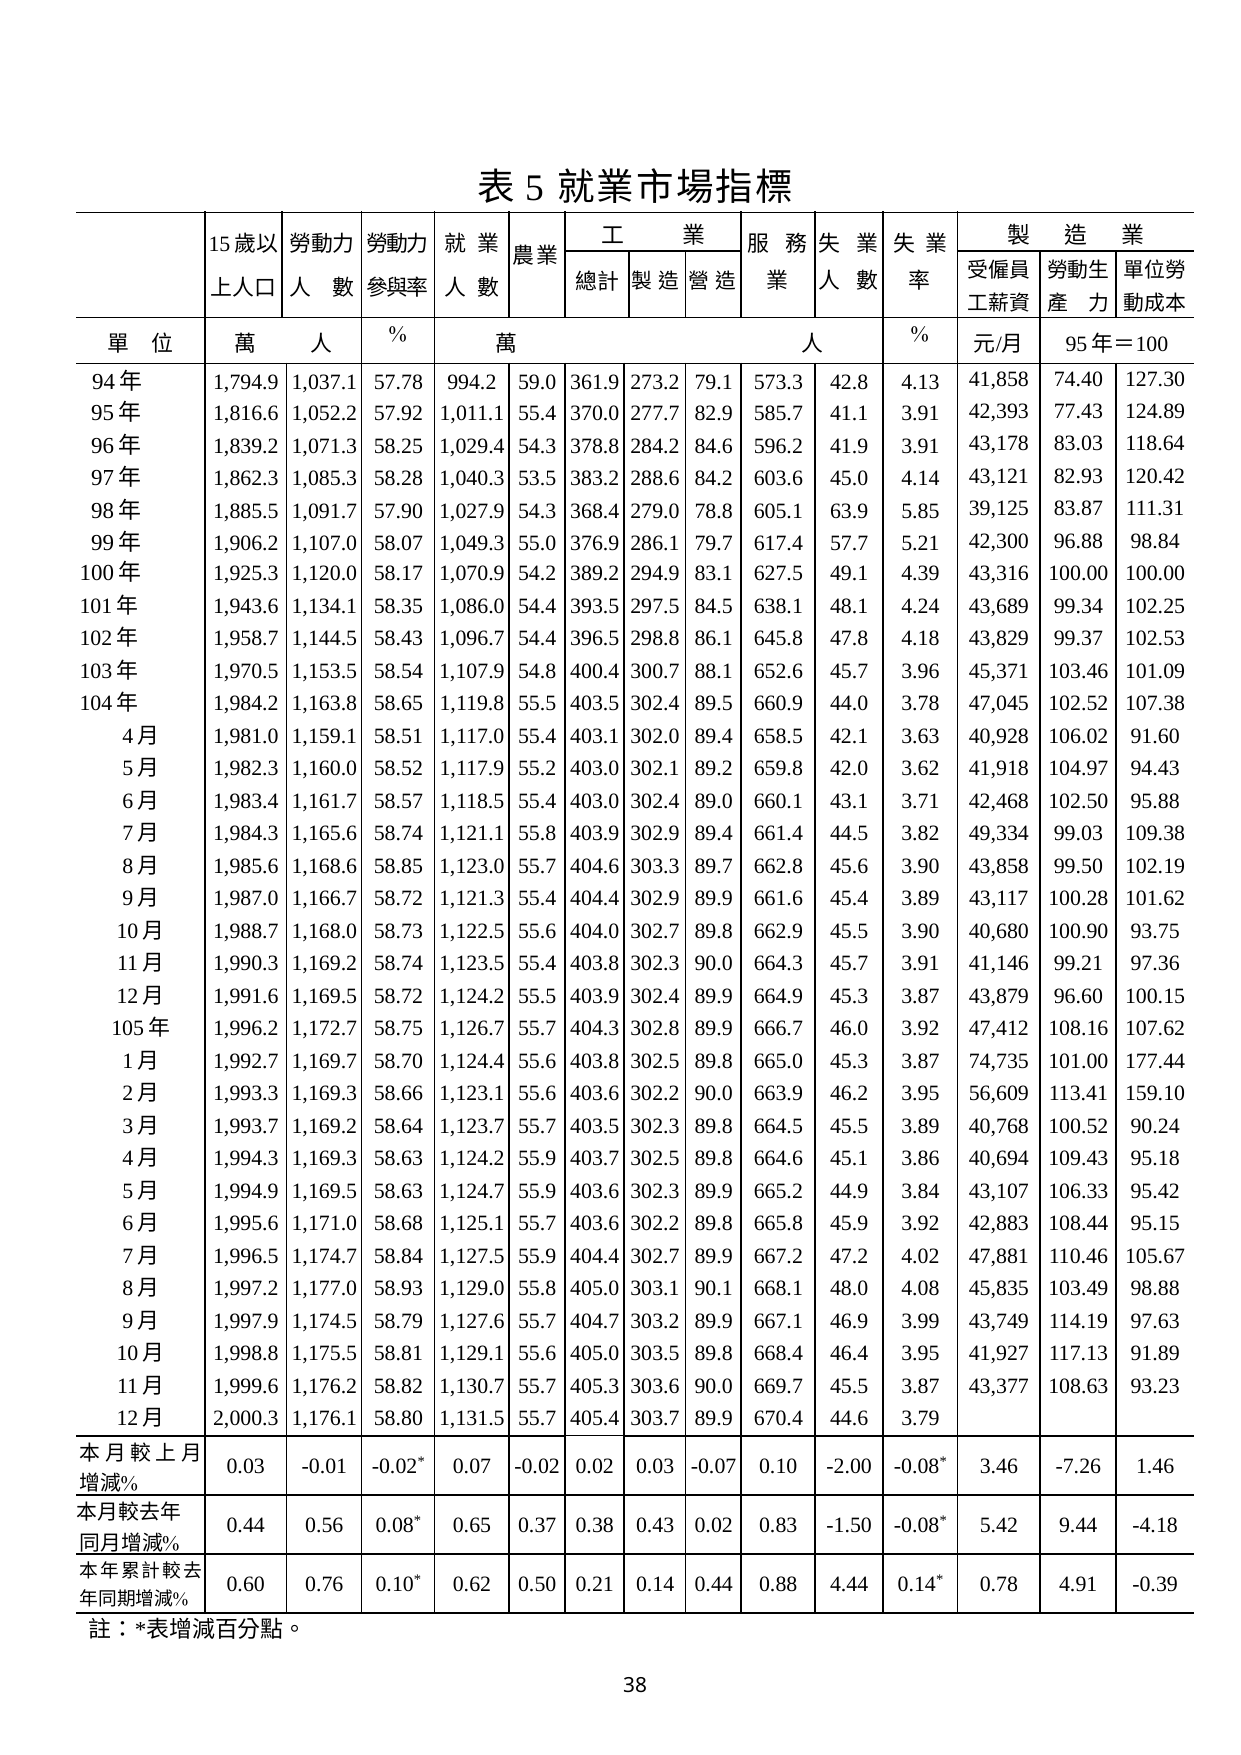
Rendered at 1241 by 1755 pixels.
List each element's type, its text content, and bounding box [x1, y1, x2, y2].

table_cell 55.4 [510, 720, 564, 752]
table_cell 1,885.5 [206, 493, 286, 525]
table_cell 1,086.0 [435, 590, 508, 622]
table_cell 1,121.3 [435, 883, 508, 915]
table_cell [958, 1403, 1039, 1435]
table_cell 3.87 [884, 1045, 957, 1077]
table_cell 302.2 [625, 1208, 685, 1240]
table_cell 5.21 [884, 525, 957, 557]
table_cell 403.6 [566, 1078, 623, 1110]
table_cell 1,160.0 [287, 753, 361, 785]
table_cell 284.2 [625, 428, 685, 460]
table_cell 1,169.7 [287, 1045, 361, 1077]
table_cell -0.01 [287, 1437, 361, 1494]
table_cell 58.70 [362, 1045, 434, 1077]
table_cell 9.44 [1041, 1496, 1115, 1553]
table_cell 39,125 [958, 493, 1039, 525]
table_cell 3.89 [884, 883, 957, 915]
table_cell 0.08* [362, 1496, 434, 1553]
table_cell 58.07 [362, 525, 434, 557]
table_cell 54.3 [510, 493, 564, 525]
table_cell 627.5 [742, 558, 814, 590]
table_cell 0.14* [884, 1555, 957, 1612]
table_cell 585.7 [742, 395, 814, 427]
table_cell 396.5 [566, 623, 623, 655]
table_cell 44.0 [816, 688, 882, 720]
table_cell 0.50 [510, 1555, 564, 1612]
table_cell 9月 [76, 883, 204, 915]
table_cell 664.5 [742, 1110, 814, 1142]
table_cell 303.6 [625, 1370, 685, 1402]
table_cell 89.9 [686, 980, 740, 1012]
table_cell 1,123.0 [435, 850, 508, 882]
table_cell 45.0 [816, 460, 882, 492]
table_cell 1,123.7 [435, 1110, 508, 1142]
table_cell 45.5 [816, 1110, 882, 1142]
table_cell 1,981.0 [206, 720, 286, 752]
table_cell 665.8 [742, 1208, 814, 1240]
table_cell 3.63 [884, 720, 957, 752]
table_cell 90.0 [686, 948, 740, 980]
table_cell 0.37 [510, 1496, 564, 1553]
table_cell 10月 [76, 1338, 204, 1370]
table_cell 46.0 [816, 1013, 882, 1045]
table_cell 44.9 [816, 1175, 882, 1207]
table_cell 89.8 [686, 1110, 740, 1142]
table_cell 41.9 [816, 428, 882, 460]
table_cell 萬 人 [435, 318, 882, 362]
table_cell 404.7 [566, 1305, 623, 1337]
table_cell 58.65 [362, 688, 434, 720]
table_cell 3.91 [884, 395, 957, 427]
table_header 勞動力 參與率 [362, 213, 434, 317]
table_cell 89.9 [686, 1013, 740, 1045]
table_cell 1,123.5 [435, 948, 508, 980]
table_cell 58.66 [362, 1078, 434, 1110]
table_cell 4月 [76, 720, 204, 752]
table_header 失 業 率 [884, 213, 957, 317]
table_cell 49,334 [958, 818, 1039, 850]
table_cell 55.7 [510, 1110, 564, 1142]
table_cell 1,862.3 [206, 460, 286, 492]
table_cell 工薪資 [958, 283, 1039, 317]
table_header 製 造 業 [958, 213, 1193, 250]
table_cell 58.80 [362, 1403, 434, 1435]
table_cell 1,118.5 [435, 785, 508, 817]
table_cell 3.46 [958, 1437, 1039, 1494]
table_cell 108.44 [1041, 1208, 1115, 1240]
table_cell 44.6 [816, 1403, 882, 1435]
table_cell 45.4 [816, 883, 882, 915]
table_cell 279.0 [625, 493, 685, 525]
table_cell 3.82 [884, 818, 957, 850]
table_cell 111.31 [1117, 493, 1193, 525]
table_cell  [884, 318, 957, 362]
table_cell 3.95 [884, 1338, 957, 1370]
table_cell 0.38 [566, 1496, 623, 1553]
table_cell 1,169.5 [287, 980, 361, 1012]
table_cell 42,393 [958, 395, 1039, 427]
table_cell 58.82 [362, 1370, 434, 1402]
table_cell 0.14 [625, 1555, 685, 1612]
table_cell 40,680 [958, 915, 1039, 947]
table_header [76, 213, 204, 317]
table_cell 3.89 [884, 1110, 957, 1142]
table_cell 89.4 [686, 720, 740, 752]
table_cell [1117, 1403, 1193, 1435]
table_cell 43.1 [816, 785, 882, 817]
table_cell 383.2 [566, 460, 623, 492]
table_cell 58.25 [362, 428, 434, 460]
table_cell 4.14 [884, 460, 957, 492]
table_cell 89.9 [686, 1403, 740, 1435]
table_cell 58.85 [362, 850, 434, 882]
table_cell 4月 [76, 1143, 204, 1175]
table_header 就 業 人 數 [435, 213, 508, 317]
table_cell 5月 [76, 1175, 204, 1207]
table_cell 89.9 [686, 1240, 740, 1272]
table_cell 1,176.2 [287, 1370, 361, 1402]
table_cell 42,300 [958, 525, 1039, 557]
table_cell 303.3 [625, 850, 685, 882]
table_cell 5.85 [884, 493, 957, 525]
table_cell 1,134.1 [287, 590, 361, 622]
table_cell 100年 [76, 558, 204, 590]
table_cell 99.34 [1041, 590, 1115, 622]
table_cell 277.7 [625, 395, 685, 427]
table_cell 58.52 [362, 753, 434, 785]
table_cell 12月 [76, 980, 204, 1012]
table_cell 96.60 [1041, 980, 1115, 1012]
table_cell 55.4 [510, 395, 564, 427]
table_cell 8月 [76, 850, 204, 882]
table_cell 55.7 [510, 1208, 564, 1240]
table_cell 本月較上月增減 [76, 1437, 204, 1494]
table_cell 1,121.1 [435, 818, 508, 850]
table_cell 117.13 [1041, 1338, 1115, 1370]
table_cell 286.1 [625, 525, 685, 557]
table_header 15歲以 上人口 [206, 213, 281, 317]
table_cell 4.13 [884, 364, 957, 395]
table_cell 113.41 [1041, 1078, 1115, 1110]
table_cell -0.08* [884, 1437, 957, 1494]
table_cell 105年 [76, 1013, 204, 1045]
table_cell 90.24 [1117, 1110, 1193, 1142]
table_cell 47,045 [958, 688, 1039, 720]
table_cell 4.08 [884, 1273, 957, 1305]
table_header 勞動力 人 數 [283, 213, 361, 317]
table_cell 1,990.3 [206, 948, 286, 980]
table_cell 1,085.3 [287, 460, 361, 492]
table_cell 43,749 [958, 1305, 1039, 1337]
table_cell 43,858 [958, 850, 1039, 882]
table_cell 1,996.5 [206, 1240, 286, 1272]
table_cell 0.10 [742, 1437, 814, 1494]
table_cell 645.8 [742, 623, 814, 655]
table_cell 1,994.9 [206, 1175, 286, 1207]
table_cell 55.6 [510, 1338, 564, 1370]
table_cell 1,119.8 [435, 688, 508, 720]
table_cell 58.74 [362, 948, 434, 980]
table_cell 1,169.2 [287, 948, 361, 980]
table_cell 100.00 [1117, 558, 1193, 590]
table_cell 55.5 [510, 688, 564, 720]
table_header 工 業 [566, 213, 740, 250]
table_cell 405.0 [566, 1273, 623, 1305]
table_cell 288.6 [625, 460, 685, 492]
table_cell 298.8 [625, 623, 685, 655]
table_cell 0.62 [435, 1555, 508, 1612]
table_cell 93.23 [1117, 1370, 1193, 1402]
table_cell 58.75 [362, 1013, 434, 1045]
table_cell 4.24 [884, 590, 957, 622]
table_cell 74,735 [958, 1045, 1039, 1077]
table_cell 89.9 [686, 1175, 740, 1207]
table_cell 102.50 [1041, 785, 1115, 817]
table_cell 12月 [76, 1403, 204, 1435]
table_cell 動成本 [1117, 283, 1193, 317]
table_cell 58.93 [362, 1273, 434, 1305]
table_cell 58.81 [362, 1338, 434, 1370]
table_cell 本年累計較去年同期增減 [76, 1555, 204, 1612]
table_cell 1,906.2 [206, 525, 286, 557]
table_cell 1,177.0 [287, 1273, 361, 1305]
table_cell 302.3 [625, 948, 685, 980]
table_cell 55.6 [510, 1078, 564, 1110]
table_cell 55.0 [510, 525, 564, 557]
table_cell 361.9 [566, 364, 623, 395]
table_cell 1,153.5 [287, 655, 361, 687]
table_cell 3.91 [884, 428, 957, 460]
table_cell 376.9 [566, 525, 623, 557]
table_cell 84.5 [686, 590, 740, 622]
table_cell 勞動生 [1041, 252, 1115, 283]
table_cell 0.44 [686, 1555, 740, 1612]
table_cell 84.2 [686, 460, 740, 492]
table_cell -0.02* [362, 1437, 434, 1494]
table_cell 102年 [76, 623, 204, 655]
table_cell 368.4 [566, 493, 623, 525]
table_cell 55.2 [510, 753, 564, 785]
table_cell 元/月 [958, 318, 1039, 362]
table_cell 43,879 [958, 980, 1039, 1012]
table_cell 4.02 [884, 1240, 957, 1272]
table_cell 664.3 [742, 948, 814, 980]
table_cell 96.88 [1041, 525, 1115, 557]
table_cell 1,123.1 [435, 1078, 508, 1110]
table_cell 1,984.2 [206, 688, 286, 720]
table_cell 58.57 [362, 785, 434, 817]
table_cell 302.9 [625, 818, 685, 850]
table_cell 3.96 [884, 655, 957, 687]
table_cell 102.52 [1041, 688, 1115, 720]
table_cell 82.93 [1041, 460, 1115, 492]
table_header 農業 [510, 213, 564, 317]
table_cell 43,689 [958, 590, 1039, 622]
table_cell 6月 [76, 1208, 204, 1240]
table_cell 1,070.9 [435, 558, 508, 590]
table_cell 55.4 [510, 948, 564, 980]
table_cell 1,169.3 [287, 1143, 361, 1175]
table_cell 1,071.3 [287, 428, 361, 460]
table_cell 42,883 [958, 1208, 1039, 1240]
table_cell 662.9 [742, 915, 814, 947]
table_cell 91.89 [1117, 1338, 1193, 1370]
table_cell 3.71 [884, 785, 957, 817]
table_cell 90.0 [686, 1078, 740, 1110]
table_cell 2,000.3 [206, 1403, 286, 1435]
table_cell 47,412 [958, 1013, 1039, 1045]
table_cell 58.43 [362, 623, 434, 655]
table_cell 57.78 [362, 364, 434, 395]
table_cell 2月 [76, 1078, 204, 1110]
table_cell 104.97 [1041, 753, 1115, 785]
table_cell 91.60 [1117, 720, 1193, 752]
table_cell 83.1 [686, 558, 740, 590]
table_cell 1,124.2 [435, 1143, 508, 1175]
table_cell 405.0 [566, 1338, 623, 1370]
table_cell 114.19 [1041, 1305, 1115, 1337]
table_cell 55.7 [510, 1305, 564, 1337]
table_cell 1,943.6 [206, 590, 286, 622]
table_cell 42,468 [958, 785, 1039, 817]
table_cell 58.28 [362, 460, 434, 492]
table_cell 1,037.1 [287, 364, 361, 395]
table_cell 58.63 [362, 1175, 434, 1207]
table_cell 1,049.3 [435, 525, 508, 557]
table_cell 74.40 [1041, 364, 1115, 395]
table_cell 603.6 [742, 460, 814, 492]
table_cell 103.49 [1041, 1273, 1115, 1305]
table_cell 393.5 [566, 590, 623, 622]
table_cell 42.8 [816, 364, 882, 395]
table_cell 3月 [76, 1110, 204, 1142]
table_cell 105.67 [1117, 1240, 1193, 1272]
table_cell 0.21 [566, 1555, 623, 1612]
table_cell 127.30 [1117, 364, 1193, 395]
table_cell 3.79 [884, 1403, 957, 1435]
table_cell 42.1 [816, 720, 882, 752]
table_cell 389.2 [566, 558, 623, 590]
table_cell 101.09 [1117, 655, 1193, 687]
table_cell 108.16 [1041, 1013, 1115, 1045]
table_cell 89.8 [686, 1143, 740, 1175]
table_cell 55.7 [510, 850, 564, 882]
table_cell 0.56 [287, 1496, 361, 1553]
table_cell 0.43 [625, 1496, 685, 1553]
table_cell 55.9 [510, 1175, 564, 1207]
table_cell 79.1 [686, 364, 740, 395]
table_cell 89.2 [686, 753, 740, 785]
table_cell 55.9 [510, 1240, 564, 1272]
table_cell 8月 [76, 1273, 204, 1305]
table_cell 56,609 [958, 1078, 1039, 1110]
table_cell 55.6 [510, 1045, 564, 1077]
table_cell 4.39 [884, 558, 957, 590]
table_cell 403.6 [566, 1175, 623, 1207]
table_cell 63.9 [816, 493, 882, 525]
table_cell 994.2 [435, 364, 508, 395]
table_cell 4.18 [884, 623, 957, 655]
table_cell 97年 [76, 460, 204, 492]
table_cell 404.0 [566, 915, 623, 947]
table_cell 94年 [76, 364, 204, 395]
table_cell 1,130.7 [435, 1370, 508, 1402]
table_cell 40,694 [958, 1143, 1039, 1175]
table_cell 55.4 [510, 785, 564, 817]
table_cell 658.5 [742, 720, 814, 752]
table_cell 45.6 [816, 850, 882, 882]
table_cell 1,997.2 [206, 1273, 286, 1305]
table_cell 1,165.6 [287, 818, 361, 850]
table_cell 製 造 [630, 252, 685, 317]
table_header 失 業 人 數 [816, 213, 882, 317]
table_cell 1,029.4 [435, 428, 508, 460]
table_cell 89.8 [686, 1045, 740, 1077]
table_cell 302.4 [625, 785, 685, 817]
table_cell 1,816.6 [206, 395, 286, 427]
table_cell 0.10* [362, 1555, 434, 1612]
table_cell 41,858 [958, 364, 1039, 395]
table_cell 302.4 [625, 688, 685, 720]
table_cell 403.0 [566, 785, 623, 817]
table_cell 45.1 [816, 1143, 882, 1175]
table_cell 單位勞 [1117, 252, 1193, 283]
table_cell 405.3 [566, 1370, 623, 1402]
table_cell 0.03 [625, 1437, 685, 1494]
table_cell 100.90 [1041, 915, 1115, 947]
table_cell 98.84 [1117, 525, 1193, 557]
table_cell 0.02 [686, 1496, 740, 1553]
table_cell 3.62 [884, 753, 957, 785]
table_cell 1,124.2 [435, 980, 508, 1012]
table_cell 99.21 [1041, 948, 1115, 980]
table_cell 103.46 [1041, 655, 1115, 687]
table_cell 1,168.6 [287, 850, 361, 882]
table_cell 3.90 [884, 850, 957, 882]
table_cell 302.1 [625, 753, 685, 785]
table_cell 3.92 [884, 1013, 957, 1045]
table_cell 54.3 [510, 428, 564, 460]
table_cell 89.5 [686, 688, 740, 720]
table_cell 1,994.3 [206, 1143, 286, 1175]
table_cell 403.5 [566, 688, 623, 720]
table_cell 403.9 [566, 980, 623, 1012]
table_cell 11月 [76, 948, 204, 980]
table_cell 97.36 [1117, 948, 1193, 980]
table_cell 單 位 [76, 318, 204, 362]
table_cell 83.87 [1041, 493, 1115, 525]
table_cell 1,144.5 [287, 623, 361, 655]
table_cell 55.8 [510, 1273, 564, 1305]
table_cell 45.7 [816, 948, 882, 980]
table_cell 106.33 [1041, 1175, 1115, 1207]
table_cell 300.7 [625, 655, 685, 687]
table_cell 294.9 [625, 558, 685, 590]
table_cell 99.50 [1041, 850, 1115, 882]
table_cell 10月 [76, 915, 204, 947]
table_cell 302.7 [625, 915, 685, 947]
table_cell 49.1 [816, 558, 882, 590]
table_cell 總計 [566, 252, 628, 317]
table_cell 1,997.9 [206, 1305, 286, 1337]
table_cell 43,178 [958, 428, 1039, 460]
table_cell 41,918 [958, 753, 1039, 785]
table_cell 1,166.7 [287, 883, 361, 915]
table_cell 660.9 [742, 688, 814, 720]
table_cell 660.1 [742, 785, 814, 817]
table_cell 0.60 [206, 1555, 286, 1612]
table_cell 55.5 [510, 980, 564, 1012]
table_cell 45,835 [958, 1273, 1039, 1305]
table_cell 302.3 [625, 1175, 685, 1207]
table_cell 9月 [76, 1305, 204, 1337]
table_cell 95.15 [1117, 1208, 1193, 1240]
table_cell 45.5 [816, 1370, 882, 1402]
table_cell 3.92 [884, 1208, 957, 1240]
table_cell -7.26 [1041, 1437, 1115, 1494]
table_cell 1,169.2 [287, 1110, 361, 1142]
table_cell 59.0 [510, 364, 564, 395]
table_cell 58.68 [362, 1208, 434, 1240]
table_cell 404.4 [566, 1240, 623, 1272]
table_cell 1,107.9 [435, 655, 508, 687]
table_cell 665.2 [742, 1175, 814, 1207]
table_cell 403.7 [566, 1143, 623, 1175]
table_cell 89.9 [686, 883, 740, 915]
table_cell 95.18 [1117, 1143, 1193, 1175]
table_cell 47,881 [958, 1240, 1039, 1272]
table_cell 664.6 [742, 1143, 814, 1175]
table_cell 43,829 [958, 623, 1039, 655]
table_cell 1,970.5 [206, 655, 286, 687]
table_cell 6月 [76, 785, 204, 817]
table_cell 55.6 [510, 915, 564, 947]
table_cell 40,768 [958, 1110, 1039, 1142]
table_cell 產 力 [1041, 283, 1115, 317]
table_cell 44.5 [816, 818, 882, 850]
table_cell 107.62 [1117, 1013, 1193, 1045]
table_cell 1,127.5 [435, 1240, 508, 1272]
table_cell 596.2 [742, 428, 814, 460]
table_cell 43,107 [958, 1175, 1039, 1207]
table_cell 5月 [76, 753, 204, 785]
table_cell 1,161.7 [287, 785, 361, 817]
table_cell 1,993.7 [206, 1110, 286, 1142]
table_cell 3.87 [884, 1370, 957, 1402]
table_cell 403.8 [566, 948, 623, 980]
table_cell 1,120.0 [287, 558, 361, 590]
table_cell 1,117.9 [435, 753, 508, 785]
table_cell 102.25 [1117, 590, 1193, 622]
table_cell 302.4 [625, 980, 685, 1012]
table_cell 403.9 [566, 818, 623, 850]
table_cell 664.9 [742, 980, 814, 1012]
table_cell 1,171.0 [287, 1208, 361, 1240]
table_cell 109.43 [1041, 1143, 1115, 1175]
table_cell -4.18 [1117, 1496, 1193, 1553]
table_cell 89.7 [686, 850, 740, 882]
table_cell 7月 [76, 1240, 204, 1272]
table_cell 54.8 [510, 655, 564, 687]
table_cell 95年 [76, 395, 204, 427]
table_cell 3.90 [884, 915, 957, 947]
table_cell 1,131.5 [435, 1403, 508, 1435]
table_cell 97.63 [1117, 1305, 1193, 1337]
table_cell 90.0 [686, 1370, 740, 1402]
table_cell 3.99 [884, 1305, 957, 1337]
table_cell 萬 人 [206, 318, 361, 362]
table_cell 573.3 [742, 364, 814, 395]
table_cell 108.63 [1041, 1370, 1115, 1402]
table_cell 58.63 [362, 1143, 434, 1175]
table_cell 1,122.5 [435, 915, 508, 947]
table_cell 400.4 [566, 655, 623, 687]
table_cell 99.37 [1041, 623, 1115, 655]
table_cell 45.7 [816, 655, 882, 687]
table_cell 1月 [76, 1045, 204, 1077]
table_cell 11月 [76, 1370, 204, 1402]
table_cell 1,172.7 [287, 1013, 361, 1045]
table_cell 58.54 [362, 655, 434, 687]
table_cell 7月 [76, 818, 204, 850]
table_cell 403.8 [566, 1045, 623, 1077]
table_cell 103年 [76, 655, 204, 687]
table_cell 661.4 [742, 818, 814, 850]
table_cell 665.0 [742, 1045, 814, 1077]
table_cell 45,371 [958, 655, 1039, 687]
table_cell 1,983.4 [206, 785, 286, 817]
table_cell 1,839.2 [206, 428, 286, 460]
table_cell 404.3 [566, 1013, 623, 1045]
table_cell 5.42 [958, 1496, 1039, 1553]
table_cell 120.42 [1117, 460, 1193, 492]
table_cell 303.5 [625, 1338, 685, 1370]
table_cell 177.44 [1117, 1045, 1193, 1077]
table_cell 79.7 [686, 525, 740, 557]
table_cell 302.7 [625, 1240, 685, 1272]
table_cell 104年 [76, 688, 204, 720]
table_cell 58.72 [362, 883, 434, 915]
table_cell 3.84 [884, 1175, 957, 1207]
table_cell 1,125.1 [435, 1208, 508, 1240]
table_cell 96年 [76, 428, 204, 460]
table_cell 1,998.8 [206, 1338, 286, 1370]
table_cell 302.0 [625, 720, 685, 752]
table_cell 98.88 [1117, 1273, 1193, 1305]
table_cell 58.79 [362, 1305, 434, 1337]
table_cell 0.03 [206, 1437, 286, 1494]
table_cell 0.07 [435, 1437, 508, 1494]
table_cell 58.64 [362, 1110, 434, 1142]
table_cell 1,127.6 [435, 1305, 508, 1337]
table_cell 302.5 [625, 1143, 685, 1175]
table_cell 100.15 [1117, 980, 1193, 1012]
table_cell 102.53 [1117, 623, 1193, 655]
table_cell 55.7 [510, 1013, 564, 1045]
table_cell 617.4 [742, 525, 814, 557]
table_cell 88.1 [686, 655, 740, 687]
table_cell 0.76 [287, 1555, 361, 1612]
table_cell 302.9 [625, 883, 685, 915]
table_cell 1,982.3 [206, 753, 286, 785]
table_cell 1,129.1 [435, 1338, 508, 1370]
table_cell 1,159.1 [287, 720, 361, 752]
table_cell 55.4 [510, 883, 564, 915]
table_cell 54.4 [510, 590, 564, 622]
table_cell 303.7 [625, 1403, 685, 1435]
table_cell 57.90 [362, 493, 434, 525]
table_cell 668.1 [742, 1273, 814, 1305]
table_cell 45.9 [816, 1208, 882, 1240]
table_cell 405.4 [566, 1403, 623, 1435]
table_cell 47.8 [816, 623, 882, 655]
table_cell 1,027.9 [435, 493, 508, 525]
table_cell 58.74 [362, 818, 434, 850]
table_cell 89.8 [686, 1208, 740, 1240]
table_cell 1,124.4 [435, 1045, 508, 1077]
table_cell 1,052.2 [287, 395, 361, 427]
table_cell 43,117 [958, 883, 1039, 915]
table_cell 86.1 [686, 623, 740, 655]
table_cell 101.00 [1041, 1045, 1115, 1077]
table_cell 47.2 [816, 1240, 882, 1272]
table_cell 43,316 [958, 558, 1039, 590]
table_cell 45.3 [816, 980, 882, 1012]
table_cell 0.44 [206, 1496, 286, 1553]
table_cell 55.7 [510, 1370, 564, 1402]
table_cell 100.00 [1041, 558, 1115, 590]
table_cell 669.7 [742, 1370, 814, 1402]
table_cell 89.8 [686, 915, 740, 947]
table_cell 667.2 [742, 1240, 814, 1272]
table_cell 營 造 [686, 252, 740, 317]
table_cell 110.46 [1041, 1240, 1115, 1272]
table_cell -0.39 [1117, 1555, 1193, 1612]
table_cell 41,146 [958, 948, 1039, 980]
table_cell 90.1 [686, 1273, 740, 1305]
table_cell 1,169.3 [287, 1078, 361, 1110]
table_cell 受僱員 [958, 252, 1039, 283]
table_cell 107.38 [1117, 688, 1193, 720]
table_cell 95.88 [1117, 785, 1193, 817]
table_cell 3.91 [884, 948, 957, 980]
table_cell 1,107.0 [287, 525, 361, 557]
table_cell 46.4 [816, 1338, 882, 1370]
table_cell 1,988.7 [206, 915, 286, 947]
table_cell 1,958.7 [206, 623, 286, 655]
table_cell 1,995.6 [206, 1208, 286, 1240]
table_cell 303.1 [625, 1273, 685, 1305]
table_cell -0.02 [510, 1437, 564, 1494]
table_cell 159.10 [1117, 1078, 1193, 1110]
table_cell 659.8 [742, 753, 814, 785]
table_cell 40,928 [958, 720, 1039, 752]
table_cell 302.5 [625, 1045, 685, 1077]
table_cell 670.4 [742, 1403, 814, 1435]
table_cell 1,176.1 [287, 1403, 361, 1435]
table_cell 89.8 [686, 1338, 740, 1370]
table_cell 1,925.3 [206, 558, 286, 590]
table_cell 41.1 [816, 395, 882, 427]
table_cell 404.6 [566, 850, 623, 882]
table_cell 297.5 [625, 590, 685, 622]
table_cell 378.8 [566, 428, 623, 460]
table_cell 0.02 [566, 1436, 623, 1494]
table_cell 55.9 [510, 1143, 564, 1175]
table_cell 77.43 [1041, 395, 1115, 427]
table_cell 638.1 [742, 590, 814, 622]
table_cell 78.8 [686, 493, 740, 525]
table_cell 118.64 [1117, 428, 1193, 460]
table_cell 0.78 [958, 1555, 1039, 1612]
table_cell 58.73 [362, 915, 434, 947]
text 註：*表增減百分點。 [89, 1614, 1174, 1643]
table_cell 48.1 [816, 590, 882, 622]
table_cell 58.51 [362, 720, 434, 752]
table_cell 41,927 [958, 1338, 1039, 1370]
table_cell 1,091.7 [287, 493, 361, 525]
table_cell 98年 [76, 493, 204, 525]
table_cell 58.17 [362, 558, 434, 590]
table_cell -2.00 [816, 1437, 882, 1494]
table_cell 95.42 [1117, 1175, 1193, 1207]
table_cell 42.0 [816, 753, 882, 785]
table_cell [1041, 1403, 1115, 1435]
table_cell 404.4 [566, 883, 623, 915]
table_cell 84.6 [686, 428, 740, 460]
table_cell 662.8 [742, 850, 814, 882]
table_cell 124.89 [1117, 395, 1193, 427]
table_cell -0.07 [686, 1437, 740, 1494]
table_cell 0.88 [742, 1555, 814, 1612]
table_cell 302.8 [625, 1013, 685, 1045]
table_cell 403.6 [566, 1208, 623, 1240]
table_cell 1,985.6 [206, 850, 286, 882]
table_cell 273.2 [625, 364, 685, 395]
table_cell 43,121 [958, 460, 1039, 492]
table_cell 403.1 [566, 720, 623, 752]
table_cell 89.9 [686, 1305, 740, 1337]
table_cell 1,996.2 [206, 1013, 286, 1045]
table_cell 1,174.5 [287, 1305, 361, 1337]
table_cell 95年＝100 [1041, 318, 1193, 362]
table_cell 3.78 [884, 688, 957, 720]
table_cell 1,794.9 [206, 364, 286, 395]
table_cell 55.7 [510, 1403, 564, 1435]
table_cell 661.6 [742, 883, 814, 915]
table_cell 58.84 [362, 1240, 434, 1272]
table_cell 403.5 [566, 1110, 623, 1142]
table_cell 55.8 [510, 818, 564, 850]
table_cell 54.2 [510, 558, 564, 590]
table_cell 93.75 [1117, 915, 1193, 947]
table_cell 101.62 [1117, 883, 1193, 915]
table_cell 605.1 [742, 493, 814, 525]
table_cell -1.50 [816, 1496, 882, 1553]
table_cell 99.03 [1041, 818, 1115, 850]
table_cell 1,040.3 [435, 460, 508, 492]
table_cell 3.86 [884, 1143, 957, 1175]
table_cell 本月較去年 同月增減 [76, 1496, 204, 1553]
table_cell 652.6 [742, 655, 814, 687]
table_cell 48.0 [816, 1273, 882, 1305]
table_cell -0.08* [884, 1496, 957, 1553]
table_cell 58.35 [362, 590, 434, 622]
table_cell 45.5 [816, 915, 882, 947]
table_cell 1,096.7 [435, 623, 508, 655]
table_cell 667.1 [742, 1305, 814, 1337]
table_cell 663.9 [742, 1078, 814, 1110]
table_cell 0.65 [435, 1496, 508, 1553]
table_cell 1,175.5 [287, 1338, 361, 1370]
table_cell 1,011.1 [435, 395, 508, 427]
table_cell 1,993.3 [206, 1078, 286, 1110]
table_cell 99年 [76, 525, 204, 557]
table_cell 666.7 [742, 1013, 814, 1045]
table_cell 1,999.6 [206, 1370, 286, 1402]
text 表5 就業市場指標 [133, 157, 1137, 211]
table_cell 83.03 [1041, 428, 1115, 460]
table_cell  [362, 318, 434, 362]
table_cell 1,992.7 [206, 1045, 286, 1077]
table_cell 403.0 [566, 753, 623, 785]
table_cell 1,124.7 [435, 1175, 508, 1207]
table_cell 100.52 [1041, 1110, 1115, 1142]
table_cell 46.2 [816, 1078, 882, 1110]
table_cell 3.95 [884, 1078, 957, 1110]
table_cell 1,984.3 [206, 818, 286, 850]
table_cell 302.3 [625, 1110, 685, 1142]
table_cell 101年 [76, 590, 204, 622]
table_cell 102.19 [1117, 850, 1193, 882]
table_cell 302.2 [625, 1078, 685, 1110]
table_cell 109.38 [1117, 818, 1193, 850]
table_cell 89.0 [686, 785, 740, 817]
table_cell 0.83 [742, 1496, 814, 1553]
table_cell 370.0 [566, 395, 623, 427]
table_cell 89.4 [686, 818, 740, 850]
table_cell 1,991.6 [206, 980, 286, 1012]
table_cell 1,129.0 [435, 1273, 508, 1305]
table_cell 1,169.5 [287, 1175, 361, 1207]
table_header 服 務 業 [742, 213, 814, 317]
table_cell 1,163.8 [287, 688, 361, 720]
table_cell 4.91 [1041, 1555, 1115, 1612]
table_cell 57.7 [816, 525, 882, 557]
table_cell 4.44 [816, 1555, 882, 1612]
table_cell 106.02 [1041, 720, 1115, 752]
table_cell 58.72 [362, 980, 434, 1012]
table_cell 1,126.7 [435, 1013, 508, 1045]
table_cell 3.87 [884, 980, 957, 1012]
table_cell 45.3 [816, 1045, 882, 1077]
table_cell 668.4 [742, 1338, 814, 1370]
table_cell 1,117.0 [435, 720, 508, 752]
table_cell 43,377 [958, 1370, 1039, 1402]
table_cell 1,174.7 [287, 1240, 361, 1272]
table_cell 100.28 [1041, 883, 1115, 915]
table_cell 54.4 [510, 623, 564, 655]
table_cell 53.5 [510, 460, 564, 492]
table_cell 303.2 [625, 1305, 685, 1337]
table_cell 82.9 [686, 395, 740, 427]
table_cell 57.92 [362, 395, 434, 427]
table_cell 1,168.0 [287, 915, 361, 947]
table_cell 94.43 [1117, 753, 1193, 785]
table_cell 46.9 [816, 1305, 882, 1337]
table_cell 1.46 [1117, 1437, 1193, 1494]
table_cell 1,987.0 [206, 883, 286, 915]
